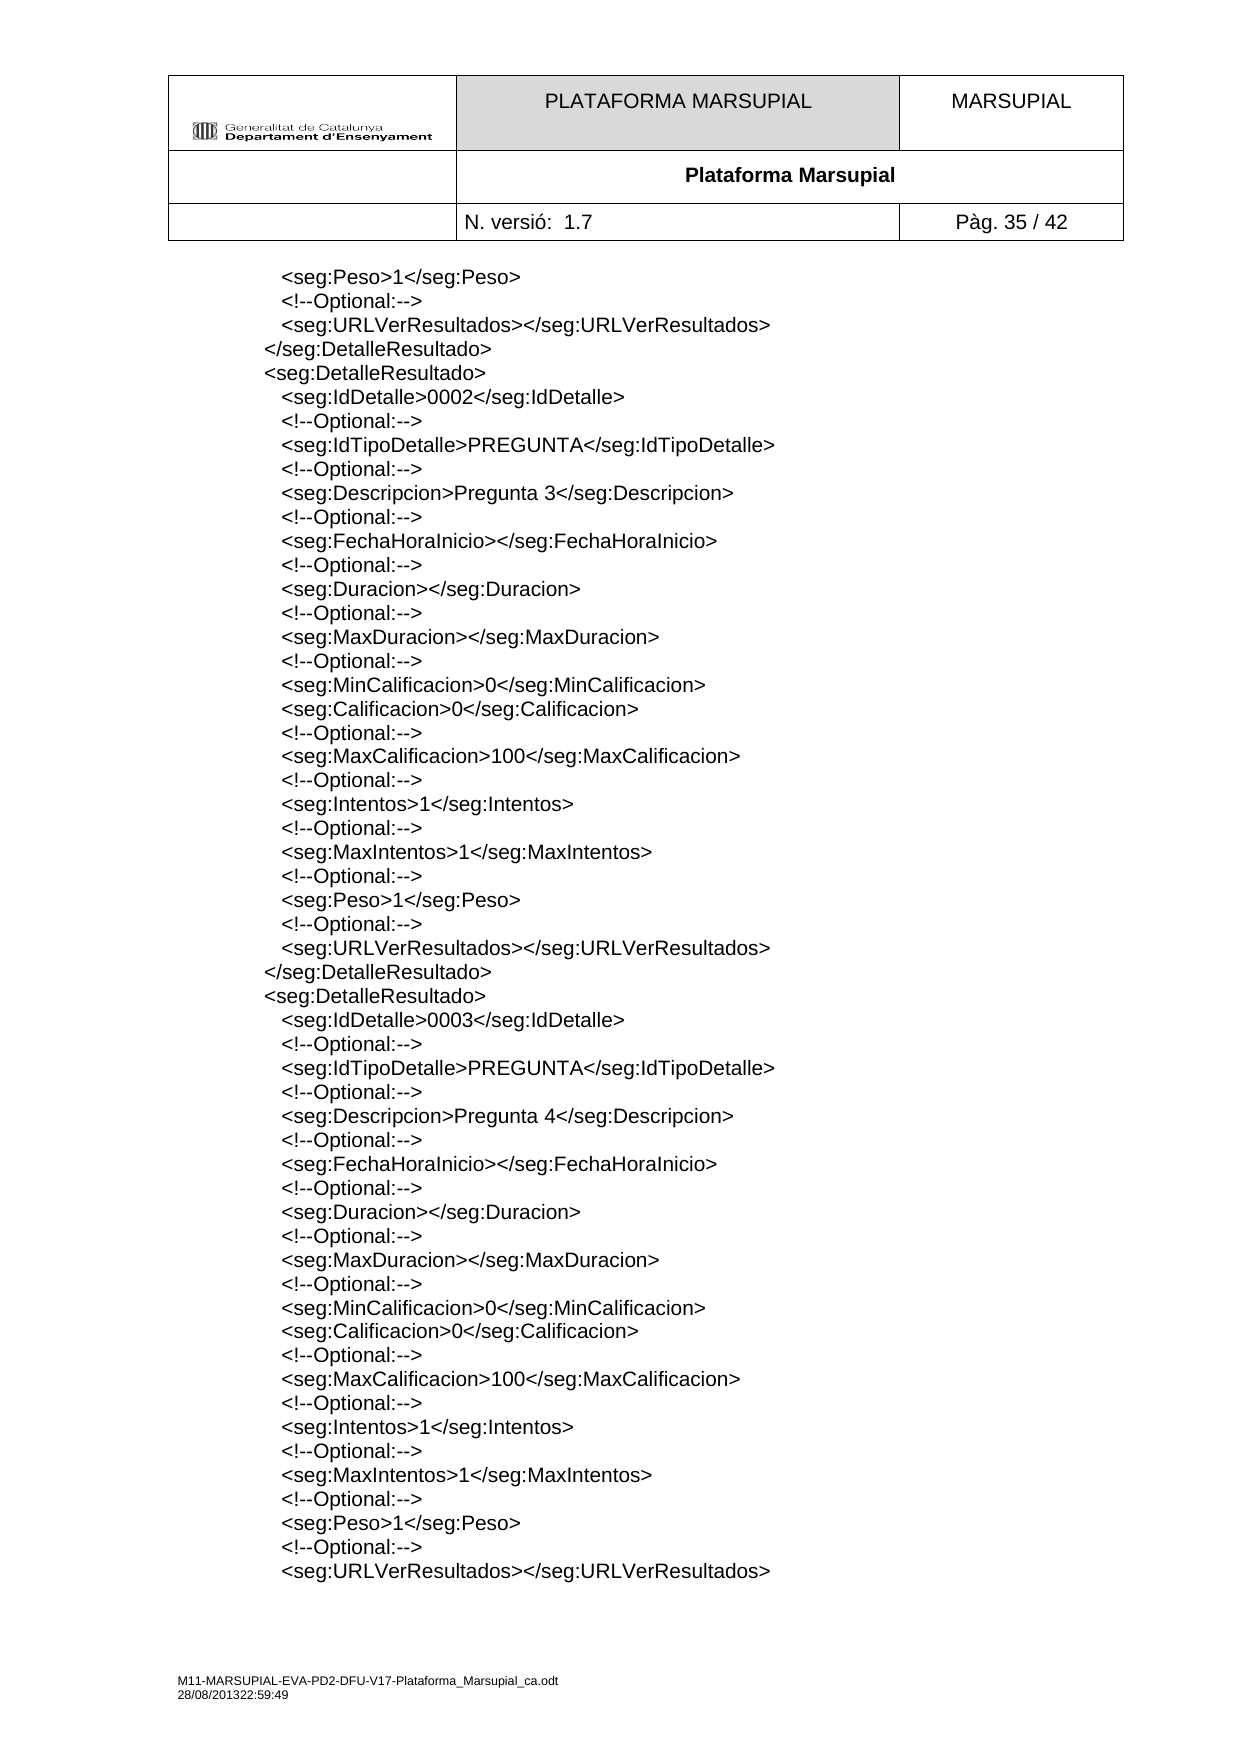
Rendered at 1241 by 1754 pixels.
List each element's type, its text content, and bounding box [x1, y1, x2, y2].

text <!--Optional:--> [177, 912, 1122, 936]
text <seg:MaxDuracion></seg:MaxDuracion> [177, 1247, 1122, 1271]
text <seg:Peso>1</seg:Peso> [177, 265, 1122, 289]
text <seg:MaxIntentos>1</seg:MaxIntentos> [177, 840, 1122, 864]
text <seg:Peso>1</seg:Peso> [177, 1511, 1122, 1535]
text <!--Optional:--> [177, 1391, 1122, 1415]
text </seg:DetalleResultado> [177, 337, 1122, 361]
text <!--Optional:--> [177, 289, 1122, 313]
text <seg:Intentos>1</seg:Intentos> [177, 1415, 1122, 1439]
text <seg:Descripcion>Pregunta 3</seg:Descripcion> [177, 481, 1122, 505]
text <!--Optional:--> [177, 1487, 1122, 1511]
text <!--Optional:--> [177, 457, 1122, 481]
text <seg:MinCalificacion>0</seg:MinCalificacion> [177, 672, 1122, 696]
text <!--Optional:--> [177, 553, 1122, 577]
text <seg:IdTipoDetalle>PREGUNTA</seg:IdTipoDetalle> [177, 1056, 1122, 1080]
text <seg:Intentos>1</seg:Intentos> [177, 792, 1122, 816]
text <!--Optional:--> [177, 768, 1122, 792]
text <seg:Descripcion>Pregunta 4</seg:Descripcion> [177, 1104, 1122, 1128]
text <seg:URLVerResultados></seg:URLVerResultados> [177, 936, 1122, 960]
text <!--Optional:--> [177, 720, 1122, 744]
text <seg:Duracion></seg:Duracion> [177, 577, 1122, 601]
text <seg:FechaHoraInicio></seg:FechaHoraInicio> [177, 529, 1122, 553]
text <seg:DetalleResultado> [177, 984, 1122, 1008]
text <seg:MaxCalificacion>100</seg:MaxCalificacion> [177, 744, 1122, 768]
text <seg:IdDetalle>0002</seg:IdDetalle> [177, 385, 1122, 409]
text <!--Optional:--> [177, 1271, 1122, 1295]
text <seg:URLVerResultados></seg:URLVerResultados> [177, 313, 1122, 337]
text <seg:DetalleResultado> [177, 361, 1122, 385]
text <!--Optional:--> [177, 648, 1122, 672]
text <!--Optional:--> [177, 1032, 1122, 1056]
text <!--Optional:--> [177, 1439, 1122, 1463]
text <!--Optional:--> [177, 1223, 1122, 1247]
text <seg:MaxCalificacion>100</seg:MaxCalificacion> [177, 1367, 1122, 1391]
text <seg:Duracion></seg:Duracion> [177, 1199, 1122, 1223]
text <!--Optional:--> [177, 1176, 1122, 1199]
text <!--Optional:--> [177, 601, 1122, 624]
text <!--Optional:--> [177, 816, 1122, 840]
text <seg:URLVerResultados></seg:URLVerResultados> [177, 1559, 1122, 1583]
text <seg:FechaHoraInicio></seg:FechaHoraInicio> [177, 1152, 1122, 1176]
text </seg:DetalleResultado> [177, 960, 1122, 984]
text <seg:Calificacion>0</seg:Calificacion> [177, 1319, 1122, 1343]
text <!--Optional:--> [177, 864, 1122, 888]
text <!--Optional:--> [177, 1128, 1122, 1152]
text <seg:Peso>1</seg:Peso> [177, 888, 1122, 912]
text <!--Optional:--> [177, 409, 1122, 433]
text <!--Optional:--> [177, 1080, 1122, 1104]
text <seg:MaxDuracion></seg:MaxDuracion> [177, 624, 1122, 648]
text <seg:IdTipoDetalle>PREGUNTA</seg:IdTipoDetalle> [177, 433, 1122, 457]
text <!--Optional:--> [177, 505, 1122, 529]
text <seg:IdDetalle>0003</seg:IdDetalle> [177, 1008, 1122, 1032]
text <seg:MaxIntentos>1</seg:MaxIntentos> [177, 1463, 1122, 1487]
text <seg:MinCalificacion>0</seg:MinCalificacion> [177, 1295, 1122, 1319]
text <!--Optional:--> [177, 1535, 1122, 1559]
text <!--Optional:--> [177, 1343, 1122, 1367]
text <seg:Calificacion>0</seg:Calificacion> [177, 696, 1122, 720]
